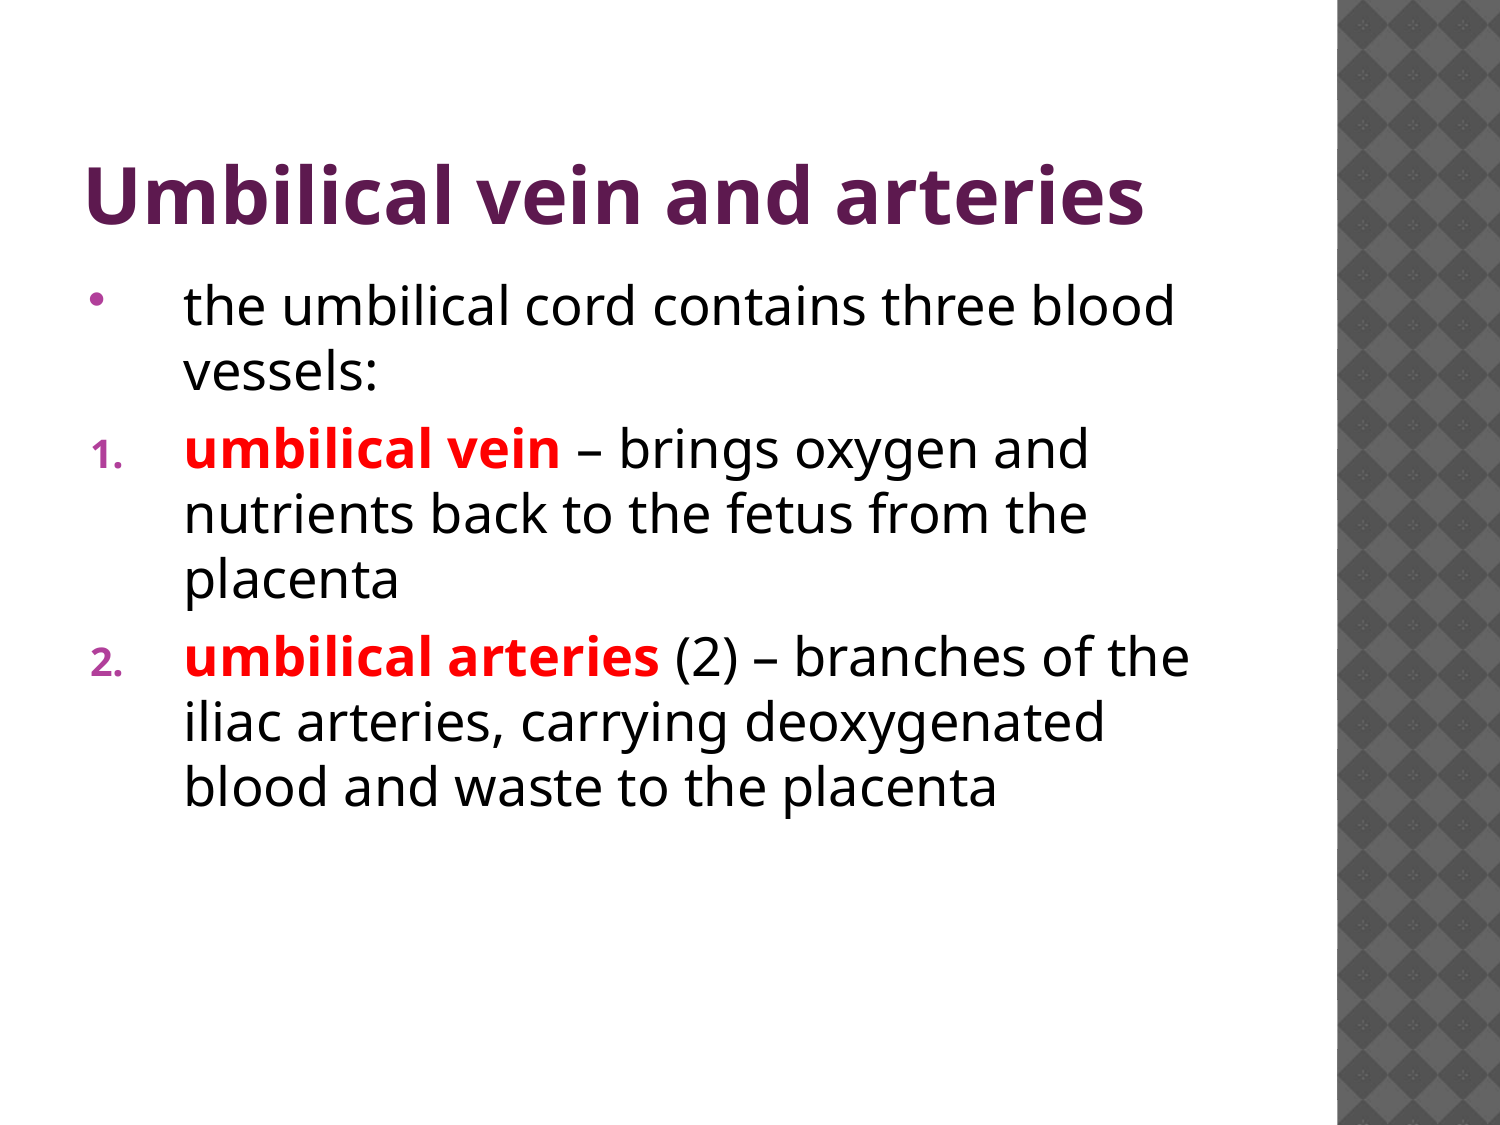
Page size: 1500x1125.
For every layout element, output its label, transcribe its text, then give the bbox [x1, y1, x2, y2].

list the umbilical cord contains three blood vessels: umbilical vein – brings oxygen and nutrients back to the fetus from the placenta umbilical arteries (2) – branches of the iliac arteries, carrying deoxygenated blood and waste to the placenta [75, 264, 1263, 1060]
title Umbilical vein and arteries [75, 52, 1263, 240]
picture [1337, 0, 1500, 1125]
